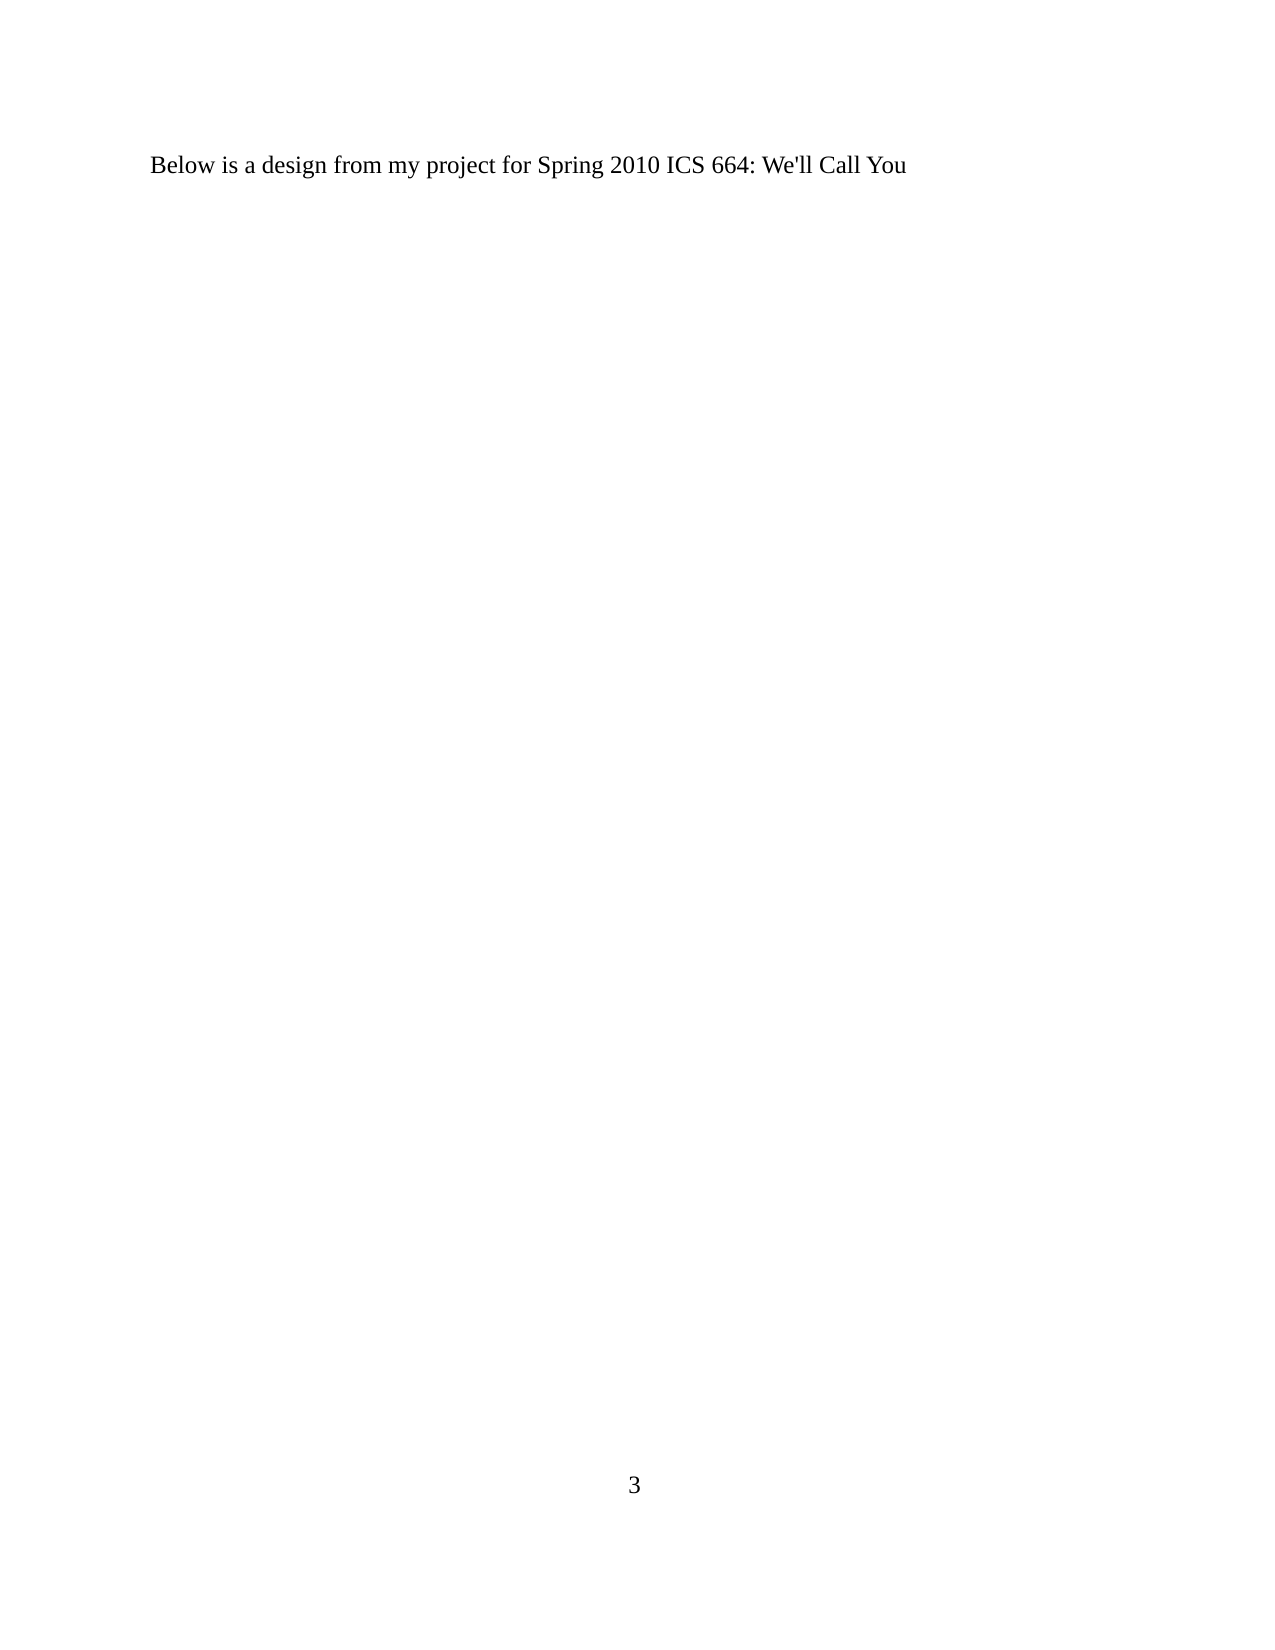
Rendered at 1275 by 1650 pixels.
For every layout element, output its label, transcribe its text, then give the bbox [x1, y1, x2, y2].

text Below is a design from my project for Spring 2010 ICS 664: We'll Call You [150, 150, 1125, 179]
